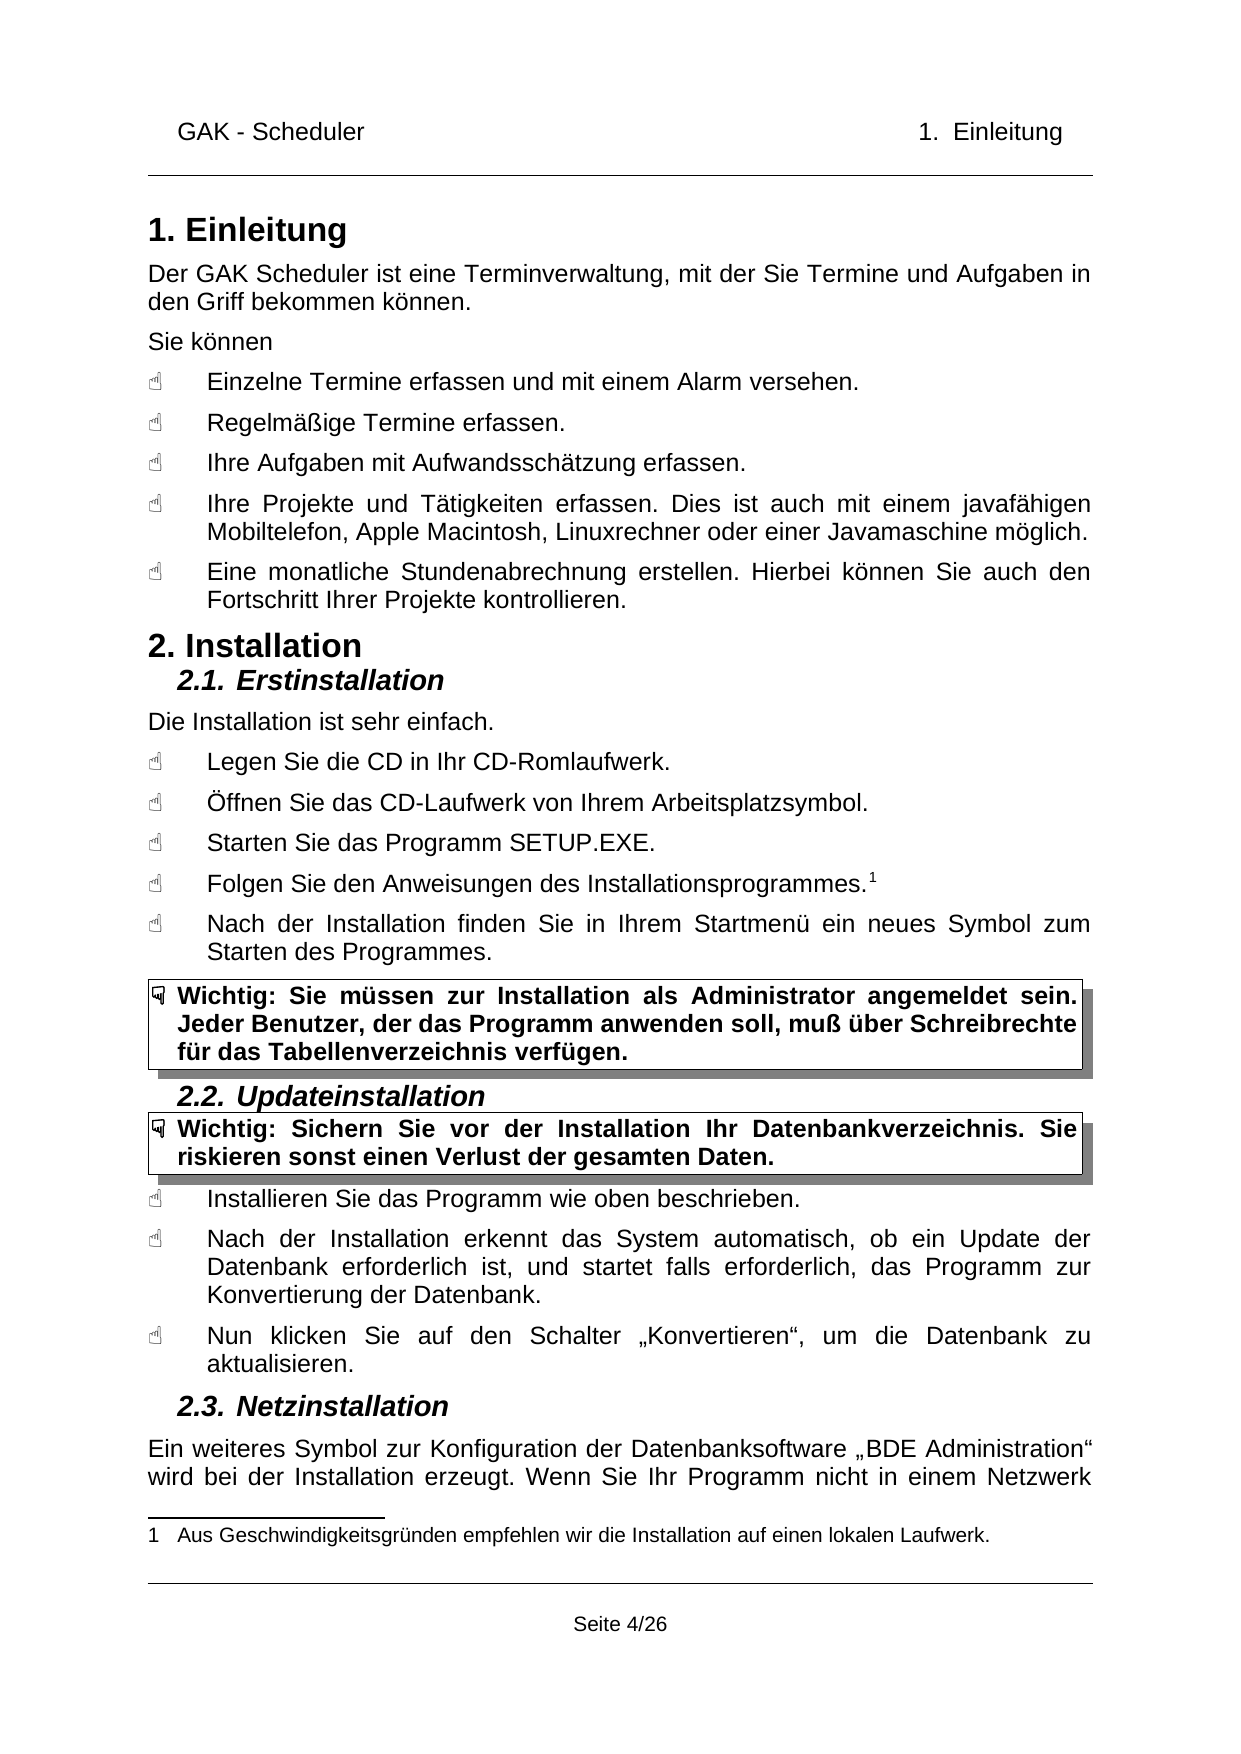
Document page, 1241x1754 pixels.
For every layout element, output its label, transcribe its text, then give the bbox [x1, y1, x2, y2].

list Folgen Sie den Anweisungen des Installationsprogrammes. [148, 870, 1093, 898]
text Sie können [148, 328, 1093, 356]
list Nach der Installation finden Sie in Ihrem Startmenü ein neues Symbol zum Starten des Programmes. [148, 910, 1093, 966]
list Aus Geschwindigkeitsgründen empfehlen wir die Installation auf einen lokalen Laufwerk. [148, 1524, 1093, 1547]
text Die Installation ist sehr einfach. [148, 708, 1093, 736]
list Starten Sie das Programm SETUP.EXE. [148, 829, 1093, 857]
list Ihre Aufgaben mit Aufwandsschätzung erfassen. [148, 449, 1093, 477]
list Nach der Installation erkennt das System automatisch, ob ein Update der Datenbank erforderlich ist, und startet falls erforderlich, das Programm zur Konvertierung der Datenbank. [148, 1225, 1093, 1309]
list Regelmäßige Termine erfassen. [148, 408, 1093, 436]
list Wichtig: Sie müssen zur Installation als Administrator angemeldet sein. Jeder Benutzer, der das Programm anwenden soll, muß über Schreibrechte für das Tabellenverzeichnis verfügen. [149, 980, 1082, 1069]
subtitle Installation [148, 627, 1093, 664]
list Eine monatliche Stundenabrechnung erstellen. Hierbei können Sie auch den Fortschritt Ihrer Projekte kontrollieren. [148, 558, 1093, 614]
list Nun klicken Sie auf den Schalter „Konvertieren“, um die Datenbank zu aktualisieren. [148, 1322, 1093, 1378]
list Wichtig: Sichern Sie vor der Installation Ihr Datenbankverzeichnis. Sie riskieren sonst einen Verlust der gesamten Daten. [149, 1113, 1082, 1174]
subtitle Einleitung [148, 211, 1093, 248]
list Installieren Sie das Programm wie oben beschrieben. [148, 1185, 1093, 1213]
list Öffnen Sie das CD-Laufwerk von Ihrem Arbeitsplatzsymbol. [148, 789, 1093, 817]
subtitle Erstinstallation [177, 664, 1093, 697]
list Legen Sie die CD in Ihr CD-Romlaufwerk. [148, 748, 1093, 776]
text Ein weiteres Symbol zur Konfiguration der Datenbanksoftware „BDE Administration“ wird bei der Installation erzeugt. Wenn Sie Ihr Programm nicht in einem Netzwerk [148, 1434, 1093, 1491]
text Der GAK Scheduler ist eine Terminverwaltung, mit der Sie Termine und Aufgaben in den Griff bekommen können. [148, 260, 1093, 316]
list Einzelne Termine erfassen und mit einem Alarm versehen. [148, 368, 1093, 396]
subtitle Netzinstallation [177, 1390, 1093, 1423]
subtitle Updateinstallation [177, 1079, 1093, 1112]
list Ihre Projekte und Tätigkeiten erfassen. Dies ist auch mit einem javafähigen Mobiltelefon, Apple Macintosh, Linuxrechner oder einer Javamaschine möglich. [148, 489, 1093, 546]
